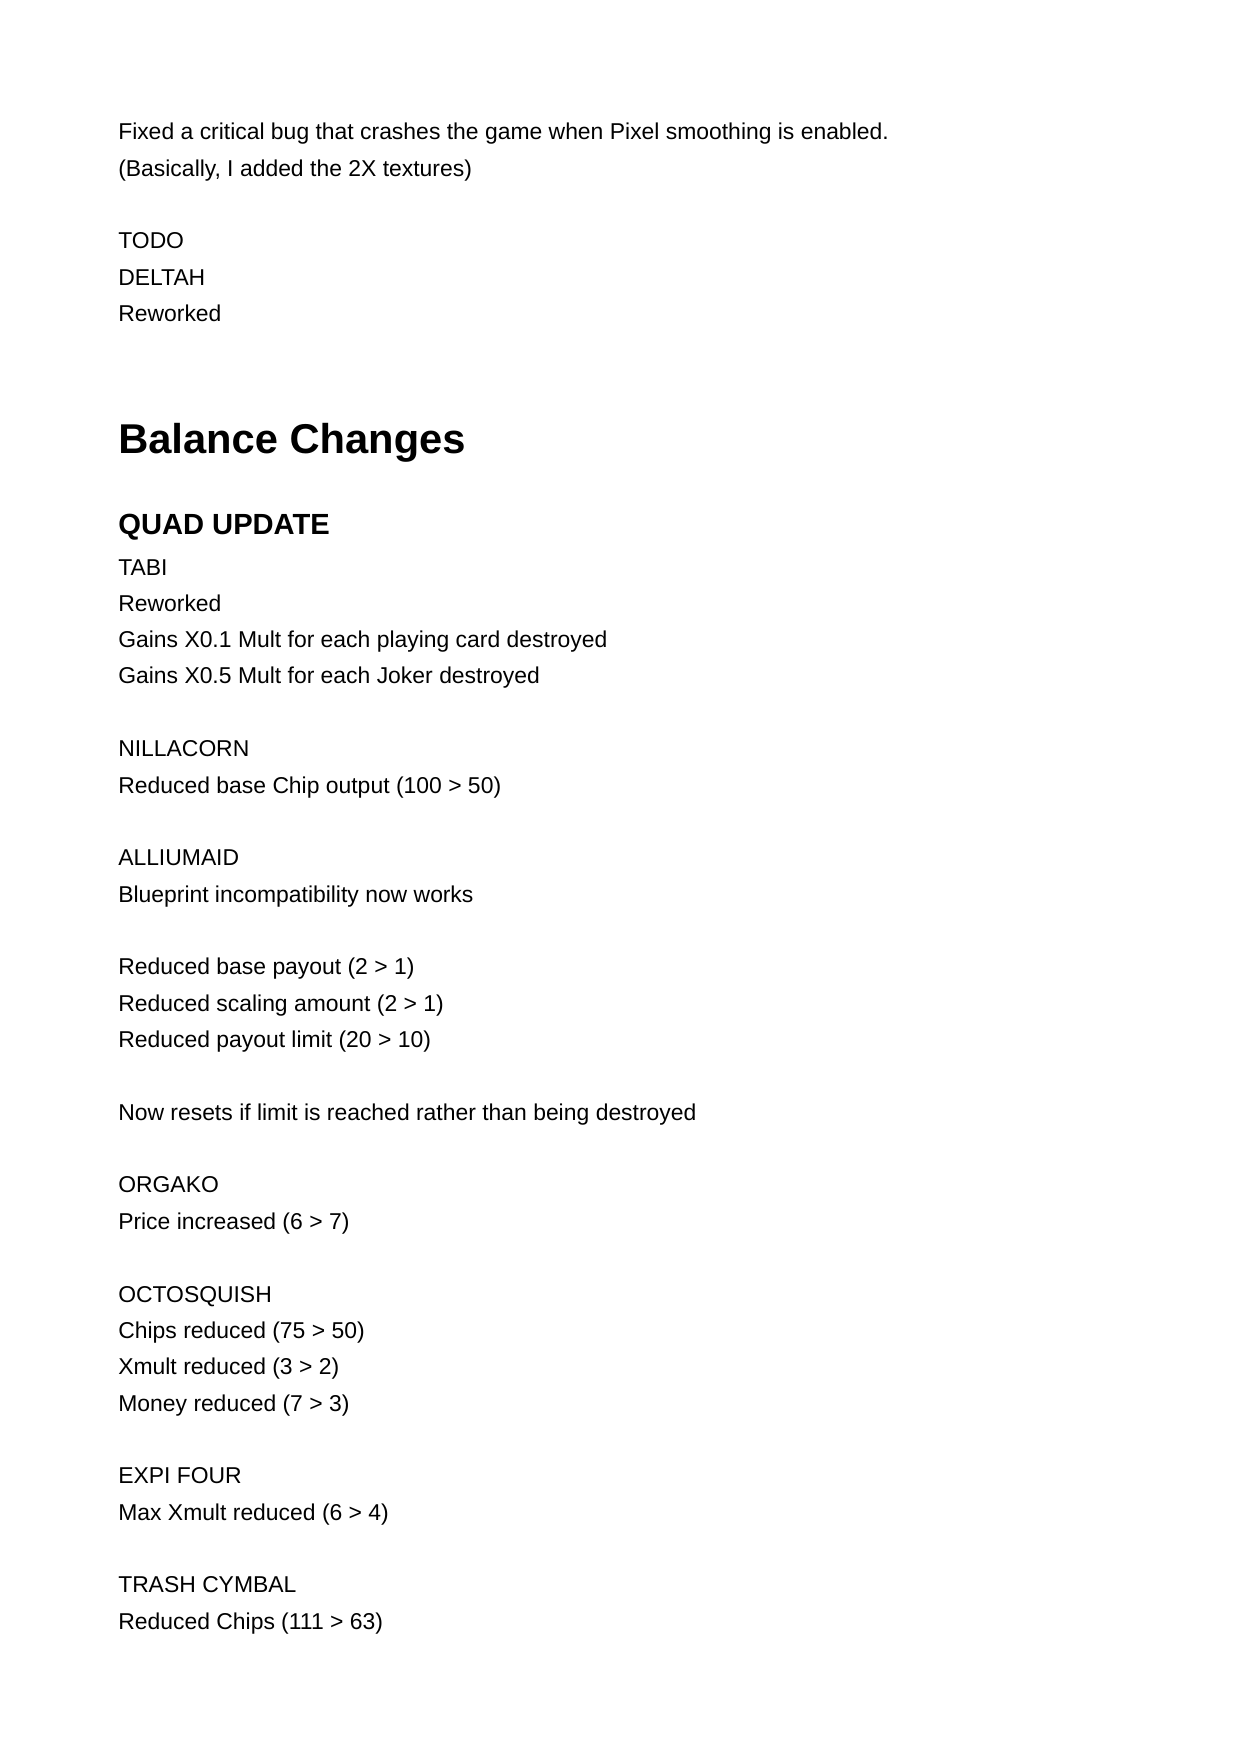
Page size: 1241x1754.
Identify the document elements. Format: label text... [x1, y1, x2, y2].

text ORGAKO [118, 1171, 1122, 1198]
text Fixed a critical bug that crashes the game when Pixel smoothing is enabled. [118, 118, 1122, 144]
text ALLIUMAID [118, 844, 1122, 871]
text Gains X0.5 Mult for each Joker destroyed [118, 662, 1122, 689]
text Reduced scaling amount (2 > 1) [118, 990, 1122, 1016]
text NILLACORN [118, 735, 1122, 762]
text EXPI FOUR [118, 1462, 1122, 1489]
text Max Xmult reduced (6 > 4) [118, 1499, 1122, 1525]
subtitle QUAD UPDATE [118, 507, 1122, 541]
text Reworked [118, 590, 1122, 616]
text Money reduced (7 > 3) [118, 1389, 1122, 1416]
subtitle Balance Changes [118, 414, 1122, 462]
text Blueprint incompatibility now works [118, 881, 1122, 907]
text Reduced Chips (111 > 63) [118, 1608, 1122, 1634]
text Reduced base Chip output (100 > 50) [118, 772, 1122, 798]
text Reduced base payout (2 > 1) [118, 953, 1122, 980]
text Reworked [118, 300, 1122, 326]
text Now resets if limit is reached rather than being destroyed [118, 1099, 1122, 1125]
text TABI [118, 553, 1122, 580]
text Xmult reduced (3 > 2) [118, 1353, 1122, 1379]
text TRASH CYMBAL [118, 1571, 1122, 1598]
text Gains X0.1 Mult for each playing card destroyed [118, 626, 1122, 652]
text Price increased (6 > 7) [118, 1208, 1122, 1234]
text Reduced payout limit (20 > 10) [118, 1026, 1122, 1052]
text TODO [118, 227, 1122, 253]
text DELTAH [118, 263, 1122, 290]
text Chips reduced (75 > 50) [118, 1317, 1122, 1343]
text (Basically, I added the 2X textures) [118, 154, 1122, 181]
text OCTOSQUISH [118, 1281, 1122, 1307]
